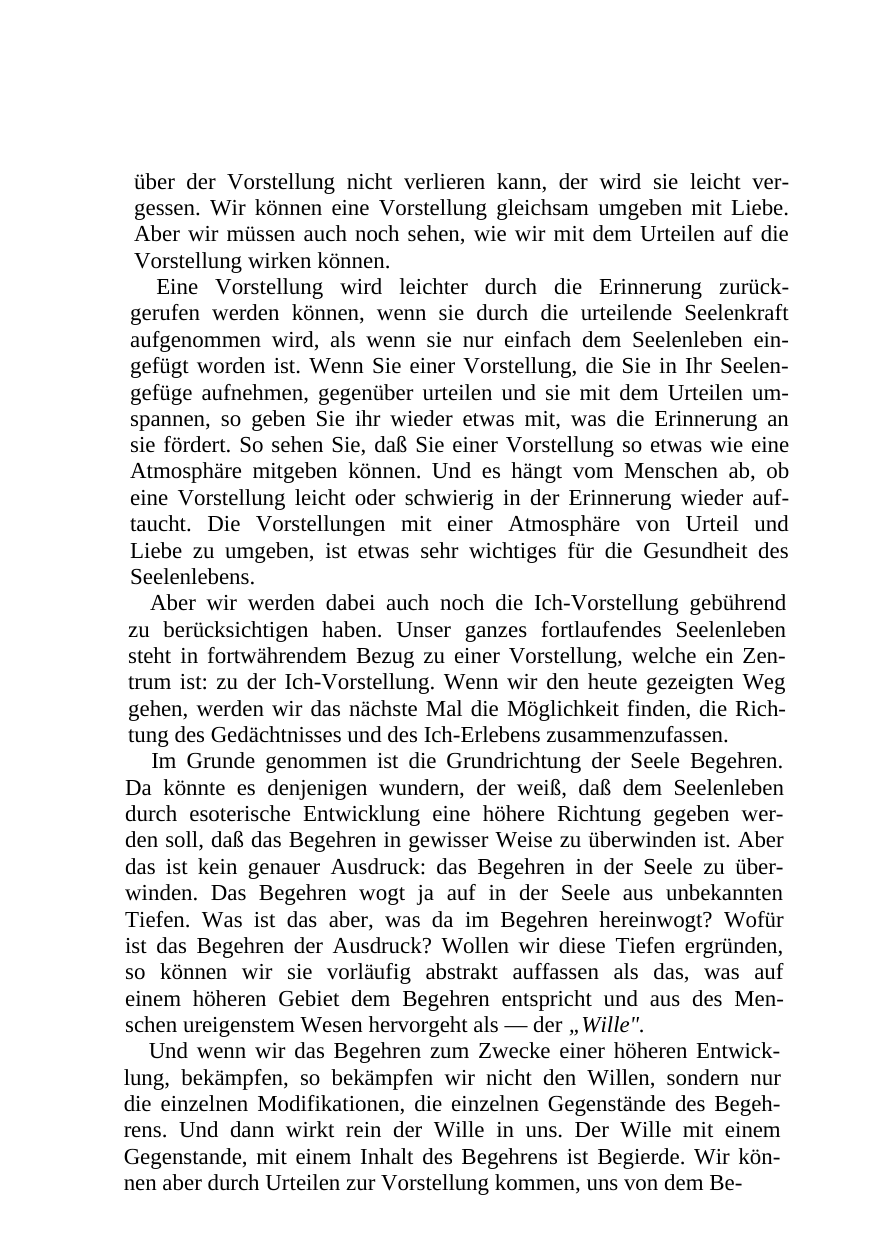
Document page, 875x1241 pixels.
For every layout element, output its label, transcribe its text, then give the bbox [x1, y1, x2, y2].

text Aber wir werden dabei auch noch die Ich-Vorstellung gebührend zu berücksichtigen haben. Unser ganzes fortlaufendes Seelenleben steht in fortwährendem Bezug zu einer Vorstellung, welche ein Zen- trum ist: zu der Ich-Vorstellung. Wenn wir den heute gezeigten Weg gehen, werden wir das nächste Mal die Möglichkeit finden, die Rich- tung des Gedächtnisses und des Ich-Erlebens zusammenzufassen. [128, 589, 787, 747]
text Eine Vorstellung wird leichter durch die Erinnerung zurück- gerufen werden können, wenn sie durch die urteilende Seelenkraft aufgenommen wird, als wenn sie nur einfach dem Seelenleben ein- gefügt worden ist. Wenn Sie einer Vorstellung, die Sie in Ihr Seelen- gefüge aufnehmen, gegenüber urteilen und sie mit dem Urteilen um- spannen, so geben Sie ihr wieder etwas mit, was die Erinnerung an sie fördert. So sehen Sie, daß Sie einer Vorstellung so etwas wie eine Atmosphäre mitgeben können. Und es hängt vom Menschen ab, ob eine Vorstellung leicht oder schwierig in der Erinnerung wieder auf- taucht. Die Vorstellungen mit einer Atmosphäre von Urteil und Liebe zu umgeben, ist etwas sehr wichtiges für die Gesundheit des Seelenlebens. [130, 273, 790, 589]
text Im Grunde genommen ist die Grundrichtung der Seele Begehren. Da könnte es denjenigen wundern, der weiß, daß dem Seelenleben durch esoterische Entwicklung eine höhere Richtung gegeben wer- den soll, daß das Begehren in gewisser Weise zu überwinden ist. Aber das ist kein genauer Ausdruck: das Begehren in der Seele zu über- winden. Das Begehren wogt ja auf in der Seele aus unbekannten Tiefen. Was ist das aber, was da im Begehren hereinwogt? Wofür ist das Begehren der Ausdruck? Wollen wir diese Tiefen ergründen, so können wir sie vorläufig abstrakt auffassen als das, was auf einem höheren Gebiet dem Begehren entspricht und aus des Men- schen ureigenstem Wesen hervorgeht als — der „Wille". [125, 747, 784, 1037]
text Und wenn wir das Begehren zum Zwecke einer höheren Entwick- lung, bekämpfen, so bekämpfen wir nicht den Willen, sondern nur die einzelnen Modifikationen, die einzelnen Gegenstände des Begeh- rens. Und dann wirkt rein der Wille in uns. Der Wille mit einem Gegenstande, mit einem Inhalt des Begehrens ist Begierde. Wir kön- nen aber durch Urteilen zur Vorstellung kommen, uns von dem Be- [123, 1037, 782, 1196]
text über der Vorstellung nicht verlieren kann, der wird sie leicht ver- gessen. Wir können eine Vorstellung gleichsam umgeben mit Liebe. Aber wir müssen auch noch sehen, wie wir mit dem Urteilen auf die Vorstellung wirken können. [134, 168, 791, 273]
